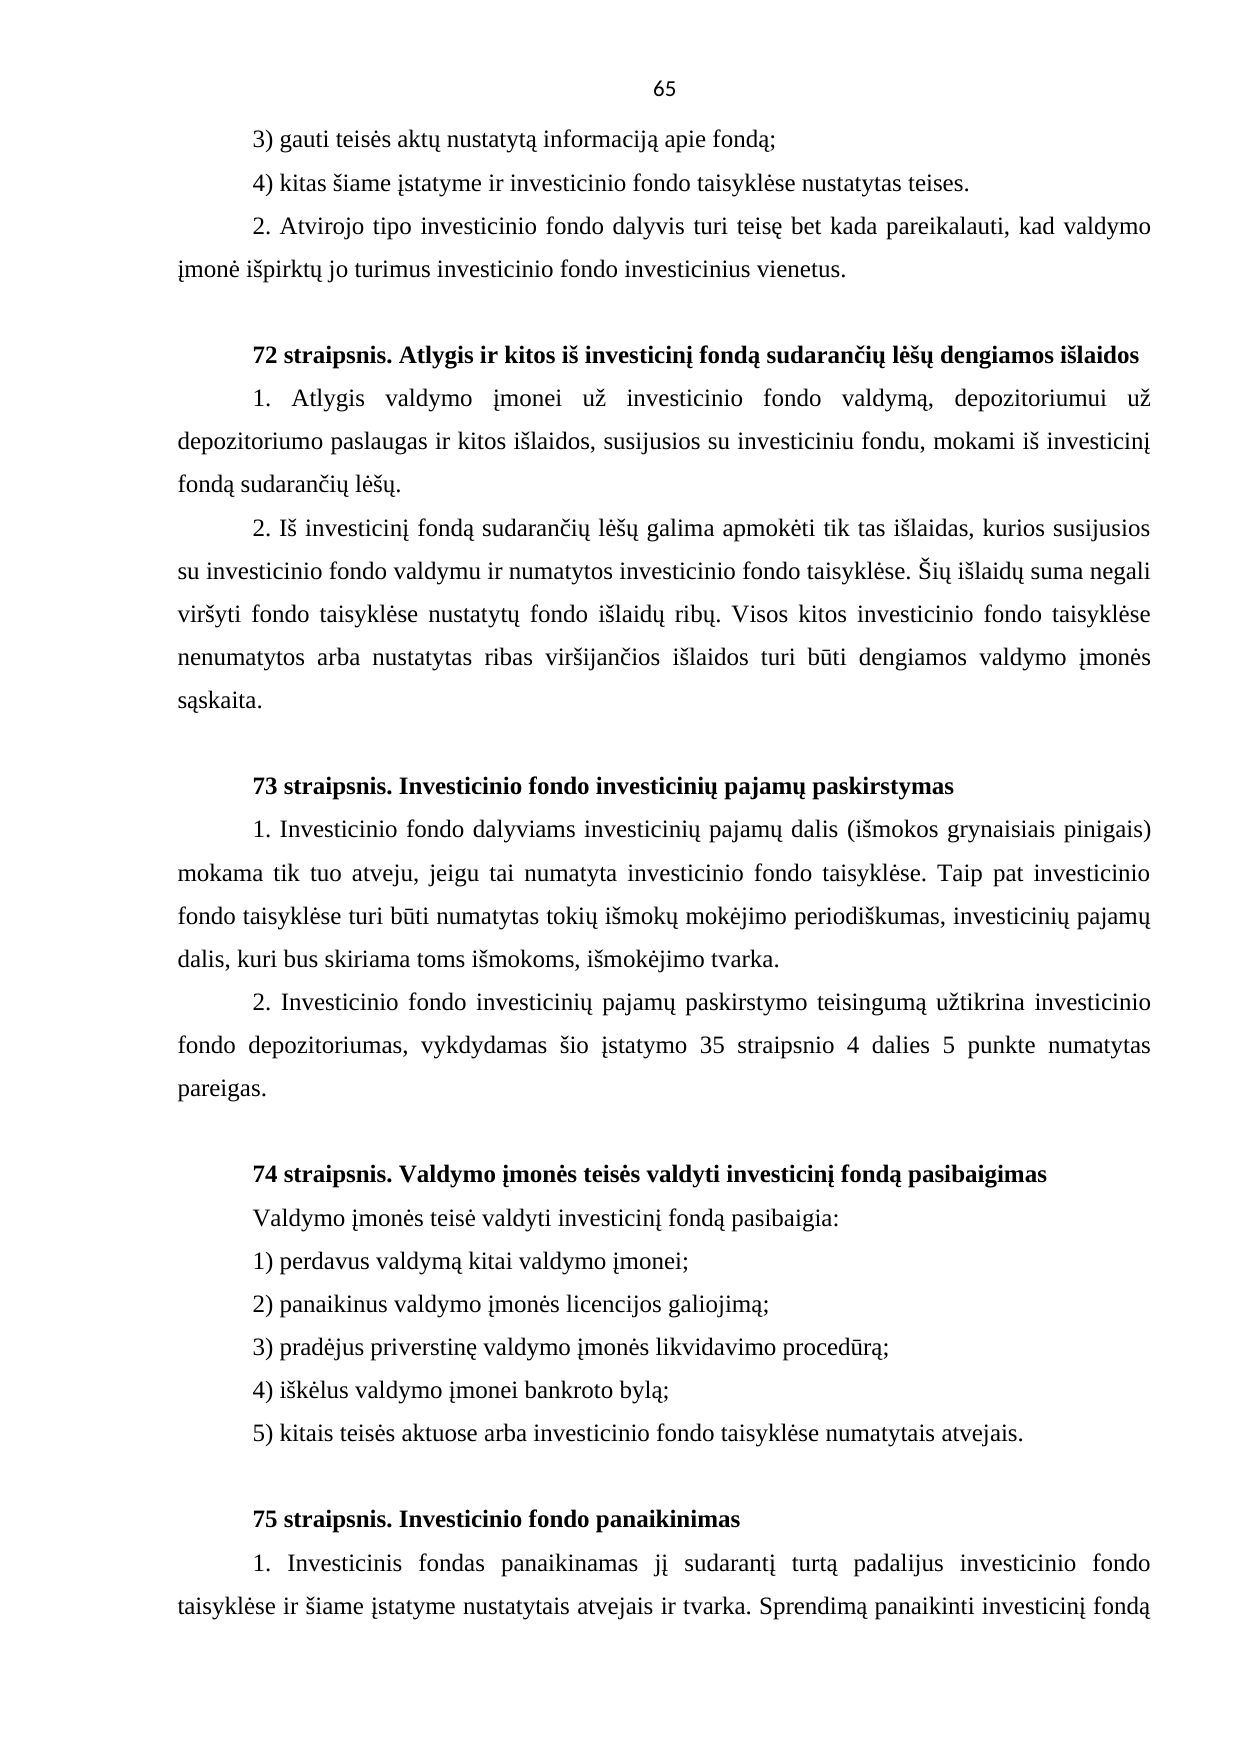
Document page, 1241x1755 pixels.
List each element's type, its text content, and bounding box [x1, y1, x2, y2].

text 4) kitas šiame įstatyme ir investicinio fondo taisyklėse nustatytas teises. [177, 168, 1152, 196]
text Valdymo įmonės teisė valdyti investicinį fondą pasibaigia: [177, 1203, 1152, 1231]
text 5) kitais teisės aktuose arba investicinio fondo taisyklėse numatytais atvejais. [177, 1418, 1152, 1447]
text 72 straipsnis. Atlygis ir kitos iš investicinį fondą sudarančių lėšų dengiamos išlaidos [252, 340, 1152, 369]
text 3) gauti teisės aktų nustatytą informaciją apie fondą; [177, 124, 1152, 153]
text 2) panaikinus valdymo įmonės licencijos galiojimą; [177, 1289, 1152, 1318]
text 74 straipsnis. Valdymo įmonės teisės valdyti investicinį fondą pasibaigimas [252, 1159, 1152, 1188]
text 1. Investicinis fondas panaikinamas jį sudarantį turtą padalijus investicinio fondo taisyklėse ir šiame įstatyme nustatytais atvejais ir tvarka. Sprendimą panaikinti investicinį fondą [177, 1548, 1152, 1619]
text 1. Investicinio fondo dalyviams investicinių pajamų dalis (išmokos grynaisiais pinigais) mokama tik tuo atveju, jeigu tai numatyta investicinio fondo taisyklėse. Taip pat investicinio fondo taisyklėse turi būti numatytas tokių išmokų mokėjimo periodiškumas, investicinių pajamų dalis, kuri bus skiriama toms išmokoms, išmokėjimo tvarka. [177, 814, 1152, 973]
text 3) pradėjus priverstinę valdymo įmonės likvidavimo procedūrą; [177, 1332, 1152, 1361]
text 4) iškėlus valdymo įmonei bankroto bylą; [177, 1375, 1152, 1404]
text 1. Atlygis valdymo įmonei už investicinio fondo valdymą, depozitoriumui už depozitoriumo paslaugas ir kitos išlaidos, susijusios su investiciniu fondu, mokami iš investicinį fondą sudarančių lėšų. [177, 383, 1152, 498]
text 1) perdavus valdymą kitai valdymo įmonei; [177, 1246, 1152, 1274]
text 2. Iš investicinį fondą sudarančių lėšų galima apmokėti tik tas išlaidas, kurios susijusios su investicinio fondo valdymu ir numatytos investicinio fondo taisyklėse. Šių išlaidų suma negali viršyti fondo taisyklėse nustatytų fondo išlaidų ribų. Visos kitos investicinio fondo taisyklėse nenumatytos arba nustatytas ribas viršijančios išlaidos turi būti dengiamos valdymo įmonės sąskaita. [177, 513, 1152, 714]
text 2. Atvirojo tipo investicinio fondo dalyvis turi teisę bet kada pareikalauti, kad valdymo įmonė išpirktų jo turimus investicinio fondo investicinius vienetus. [177, 211, 1152, 283]
text 2. Investicinio fondo investicinių pajamų paskirstymo teisingumą užtikrina investicinio fondo depozitoriumas, vykdydamas šio įstatymo 35 straipsnio 4 dalies 5 punkte numatytas pareigas. [177, 987, 1152, 1102]
text 73 straipsnis. Investicinio fondo investicinių pajamų paskirstymas [252, 771, 1152, 800]
text 75 straipsnis. Investicinio fondo panaikinimas [252, 1504, 1152, 1533]
